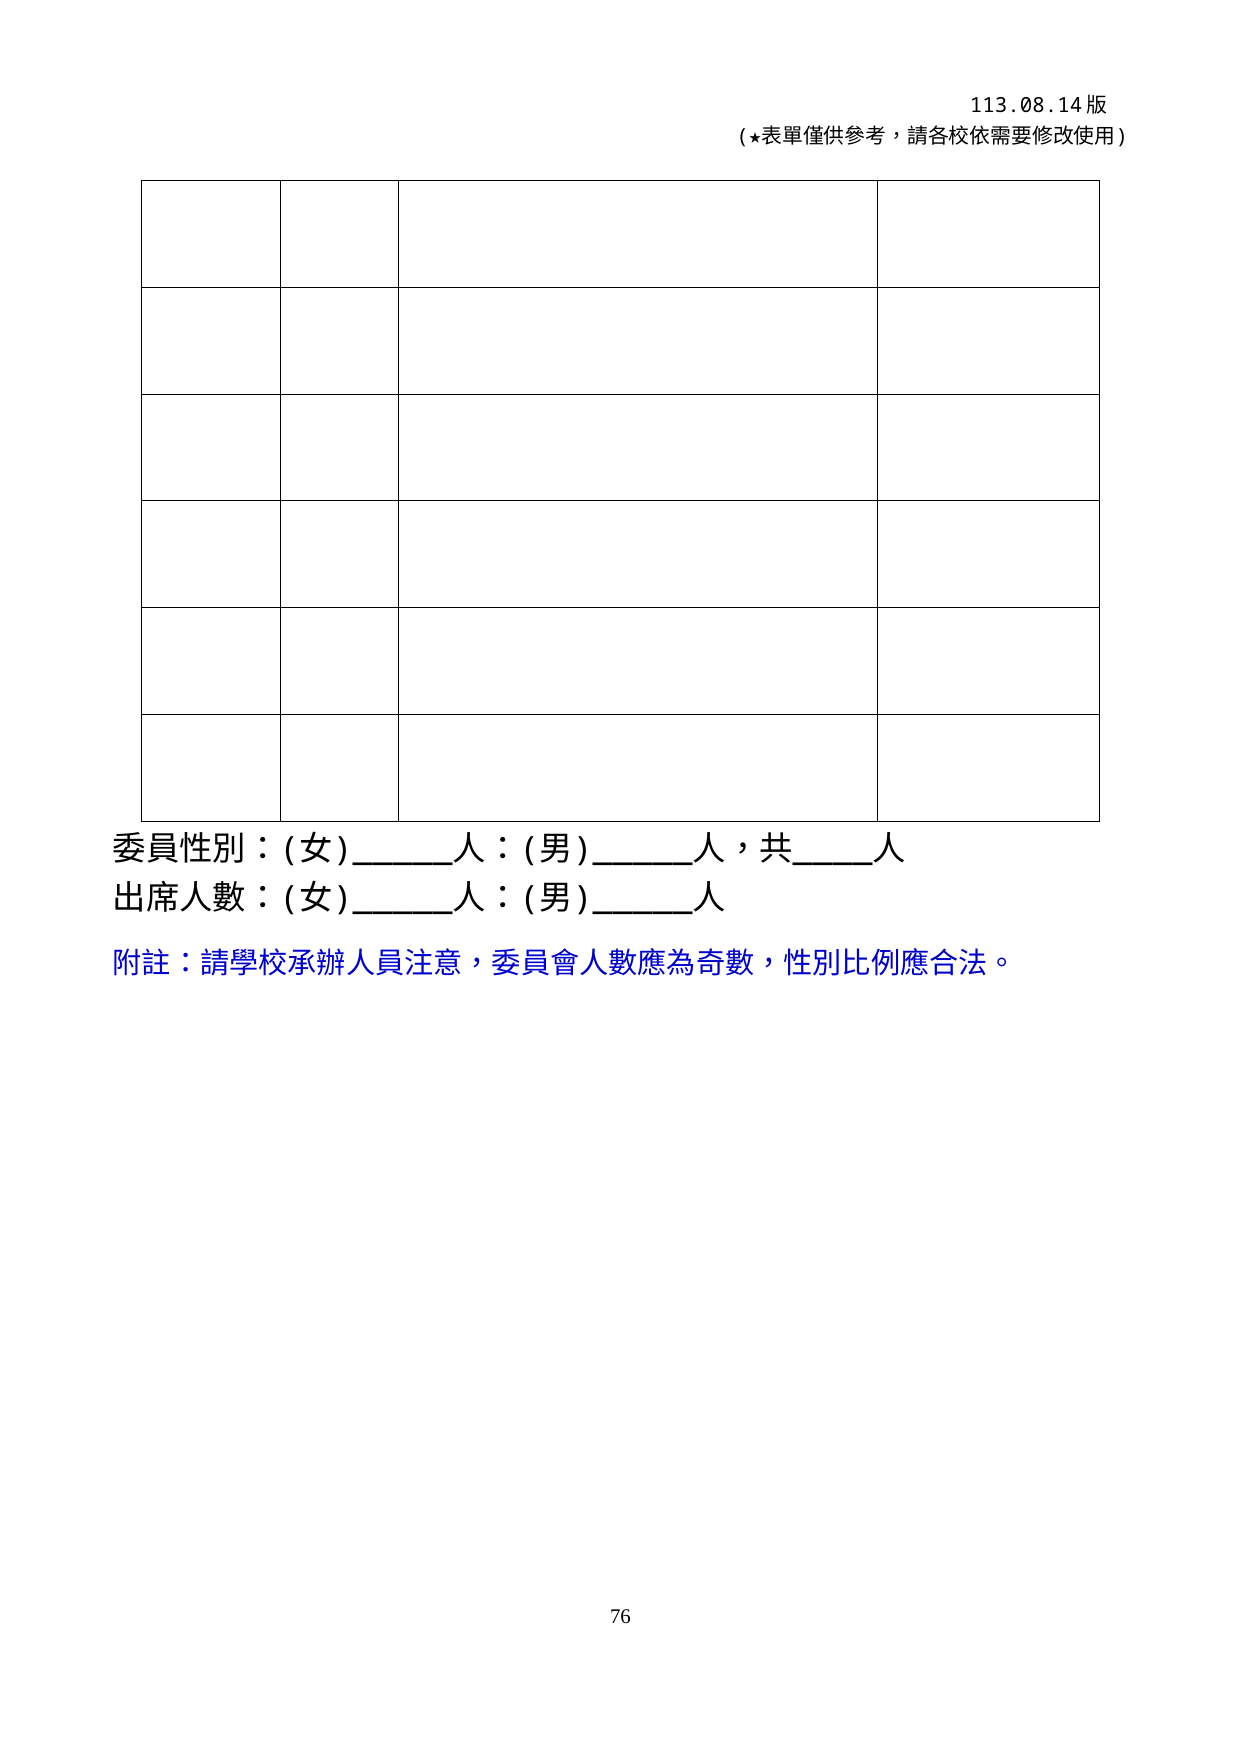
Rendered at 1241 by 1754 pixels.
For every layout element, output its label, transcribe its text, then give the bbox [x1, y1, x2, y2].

table_cell [281, 715, 398, 821]
table_cell [142, 181, 280, 287]
table_cell [281, 395, 398, 500]
table_cell [878, 608, 1099, 714]
table_cell [142, 395, 280, 500]
text 出席人數：(女)_____人：(男)_____人 [112, 871, 1128, 919]
table_cell [878, 715, 1099, 821]
table_cell [399, 181, 877, 287]
table_cell [142, 288, 280, 393]
table_cell [281, 181, 398, 287]
table_cell [142, 501, 280, 607]
table_cell [399, 501, 877, 607]
table_cell [878, 181, 1099, 287]
table_cell [878, 395, 1099, 500]
table_cell [399, 288, 877, 393]
table_cell [142, 608, 280, 714]
table_cell [878, 288, 1099, 393]
table_cell [399, 395, 877, 500]
table_cell [281, 288, 398, 393]
table_cell [281, 608, 398, 714]
table_cell [142, 715, 280, 821]
table_cell [399, 608, 877, 714]
table_cell [878, 501, 1099, 607]
table_cell [281, 501, 398, 607]
text 附註：請學校承辦人員注意，委員會人數應為奇數，性別比例應合法。 [112, 919, 1128, 981]
table_cell [399, 715, 877, 821]
text 委員性別：(女)_____人：(男)_____人，共____人 [112, 822, 1128, 871]
